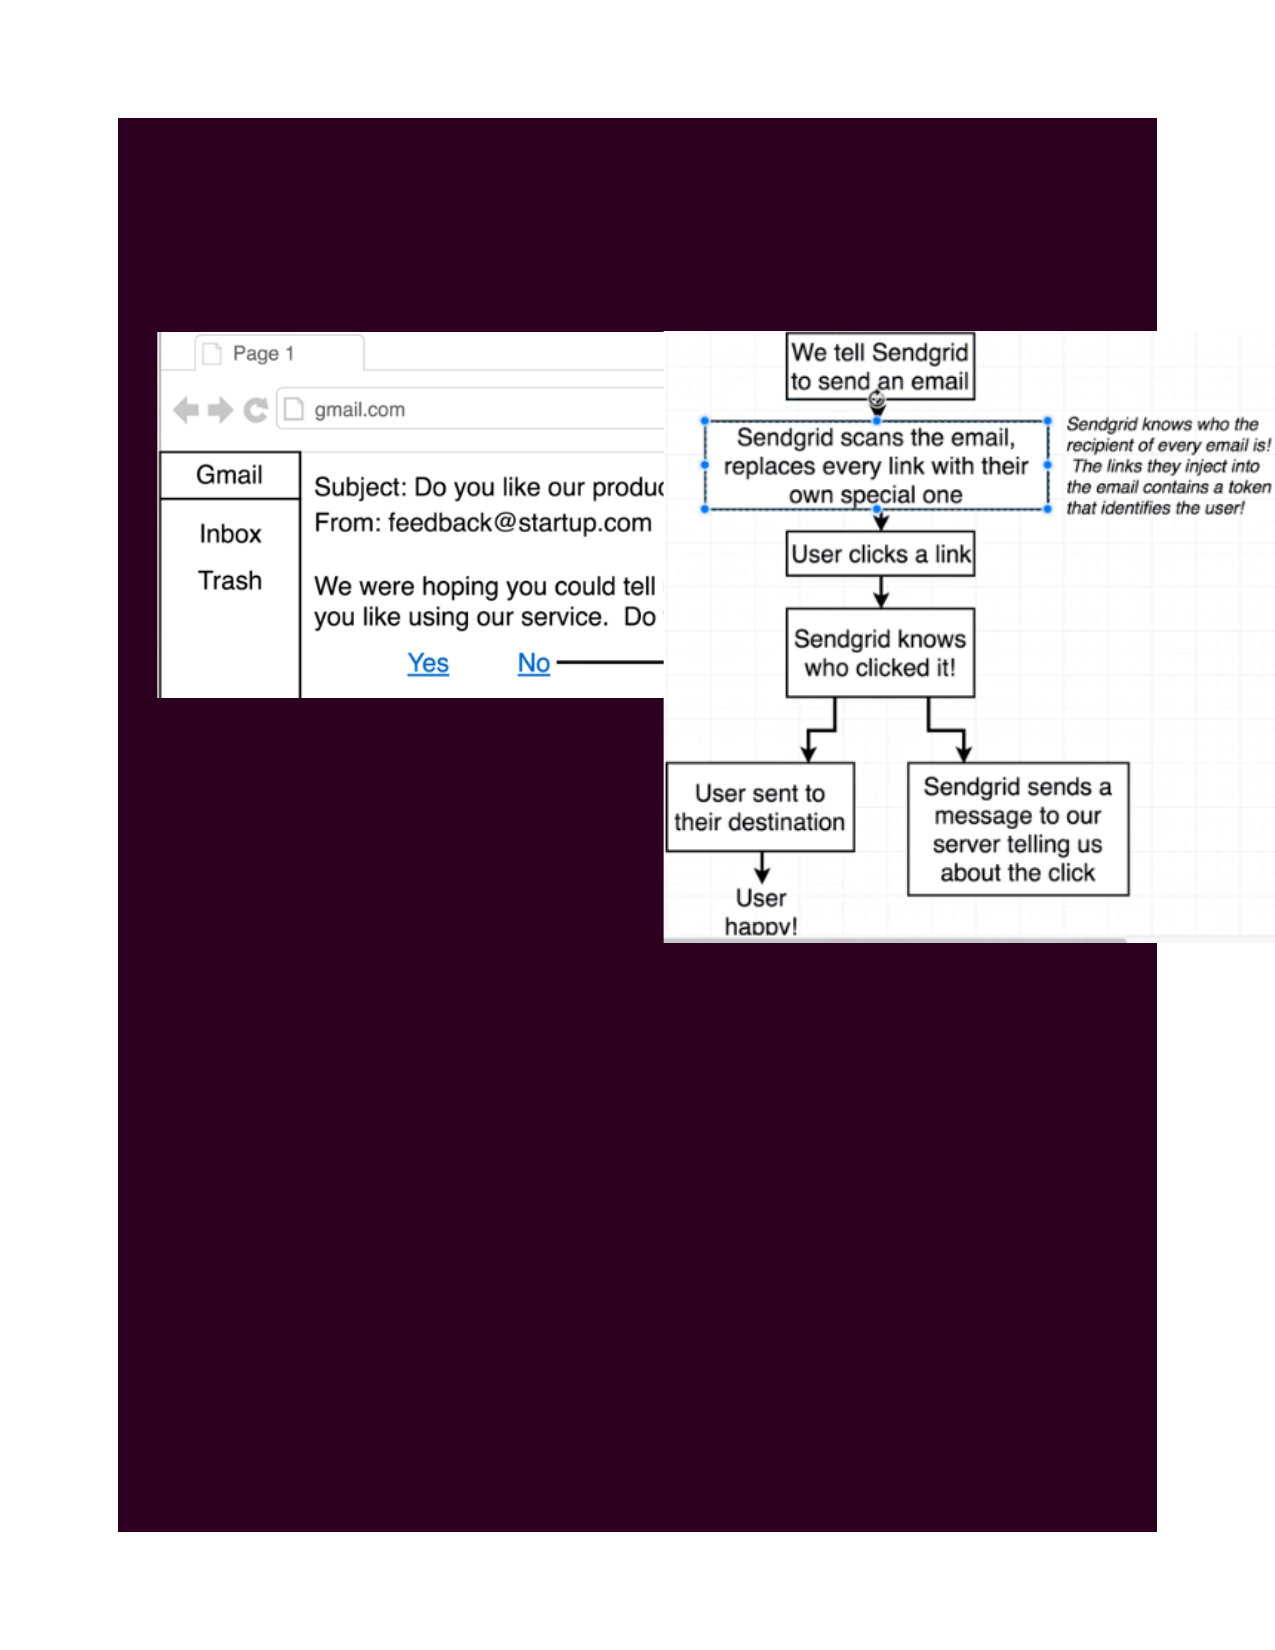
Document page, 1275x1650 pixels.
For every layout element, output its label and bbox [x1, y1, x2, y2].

picture [157, 331, 1275, 943]
